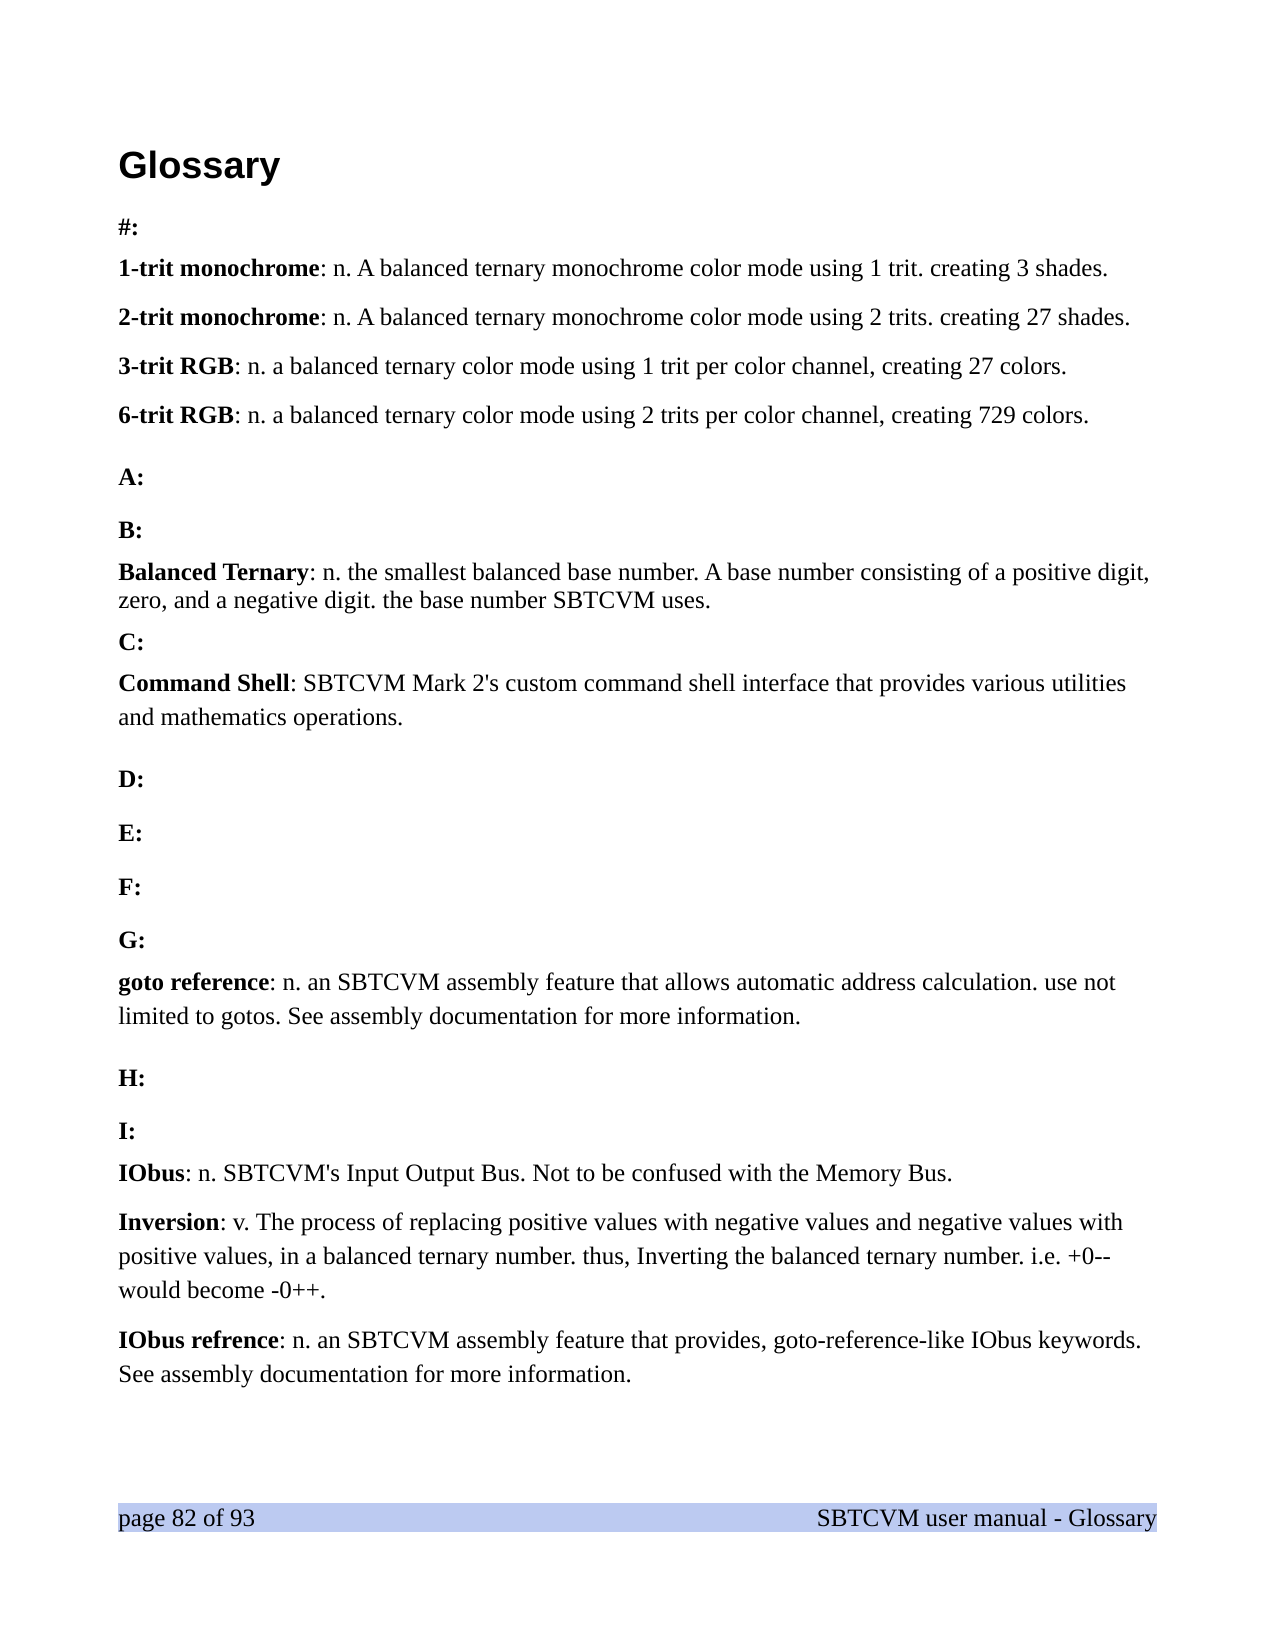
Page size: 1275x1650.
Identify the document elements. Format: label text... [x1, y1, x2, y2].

text 6-trit RGB: n. a balanced ternary color mode using 2 trits per color channel, creating 729 colors. [118, 400, 1157, 429]
text 1-trit monochrome: n. A balanced ternary monochrome color mode using 1 trit. creating 3 shades. [118, 253, 1157, 282]
text IObus: n. SBTCVM's Input Output Bus. Not to be confused with the Memory Bus. [118, 1158, 1157, 1186]
subtitle F: [118, 872, 1157, 900]
subtitle I: [118, 1116, 1157, 1145]
subtitle #: [118, 212, 1157, 241]
text Inversion: v. The process of replacing positive values with negative values and negative values with positive values, in a balanced ternary number. thus, Inverting the balanced ternary number. i.e. +0-- would become -0++. [118, 1207, 1157, 1304]
subtitle B: [118, 516, 1157, 544]
subtitle C: [118, 627, 1157, 656]
subtitle D: [118, 764, 1157, 793]
text IObus refrence: n. an SBTCVM assembly feature that provides, goto-reference-like IObus keywords. See assembly documentation for more information. [118, 1325, 1157, 1388]
text Command Shell: SBTCVM Mark 2's custom command shell interface that provides various utilities and mathematics operations. [118, 668, 1157, 731]
subtitle A: [118, 462, 1157, 491]
subtitle G: [118, 925, 1157, 954]
subtitle E: [118, 818, 1157, 847]
text 3-trit RGB: n. a balanced ternary color mode using 1 trit per color channel, creating 27 colors. [118, 351, 1157, 380]
subtitle H: [118, 1063, 1157, 1091]
text Balanced Ternary: n. the smallest balanced base number. A base number consisting of a positive digit, zero, and a negative digit. the base number SBTCVM uses. [118, 557, 1157, 614]
text goto reference: n. an SBTCVM assembly feature that allows automatic address calculation. use not limited to gotos. See assembly documentation for more information. [118, 967, 1157, 1030]
text 2-trit monochrome: n. A balanced ternary monochrome color mode using 2 trits. creating 27 shades. [118, 302, 1157, 331]
subtitle Glossary [118, 143, 1157, 187]
